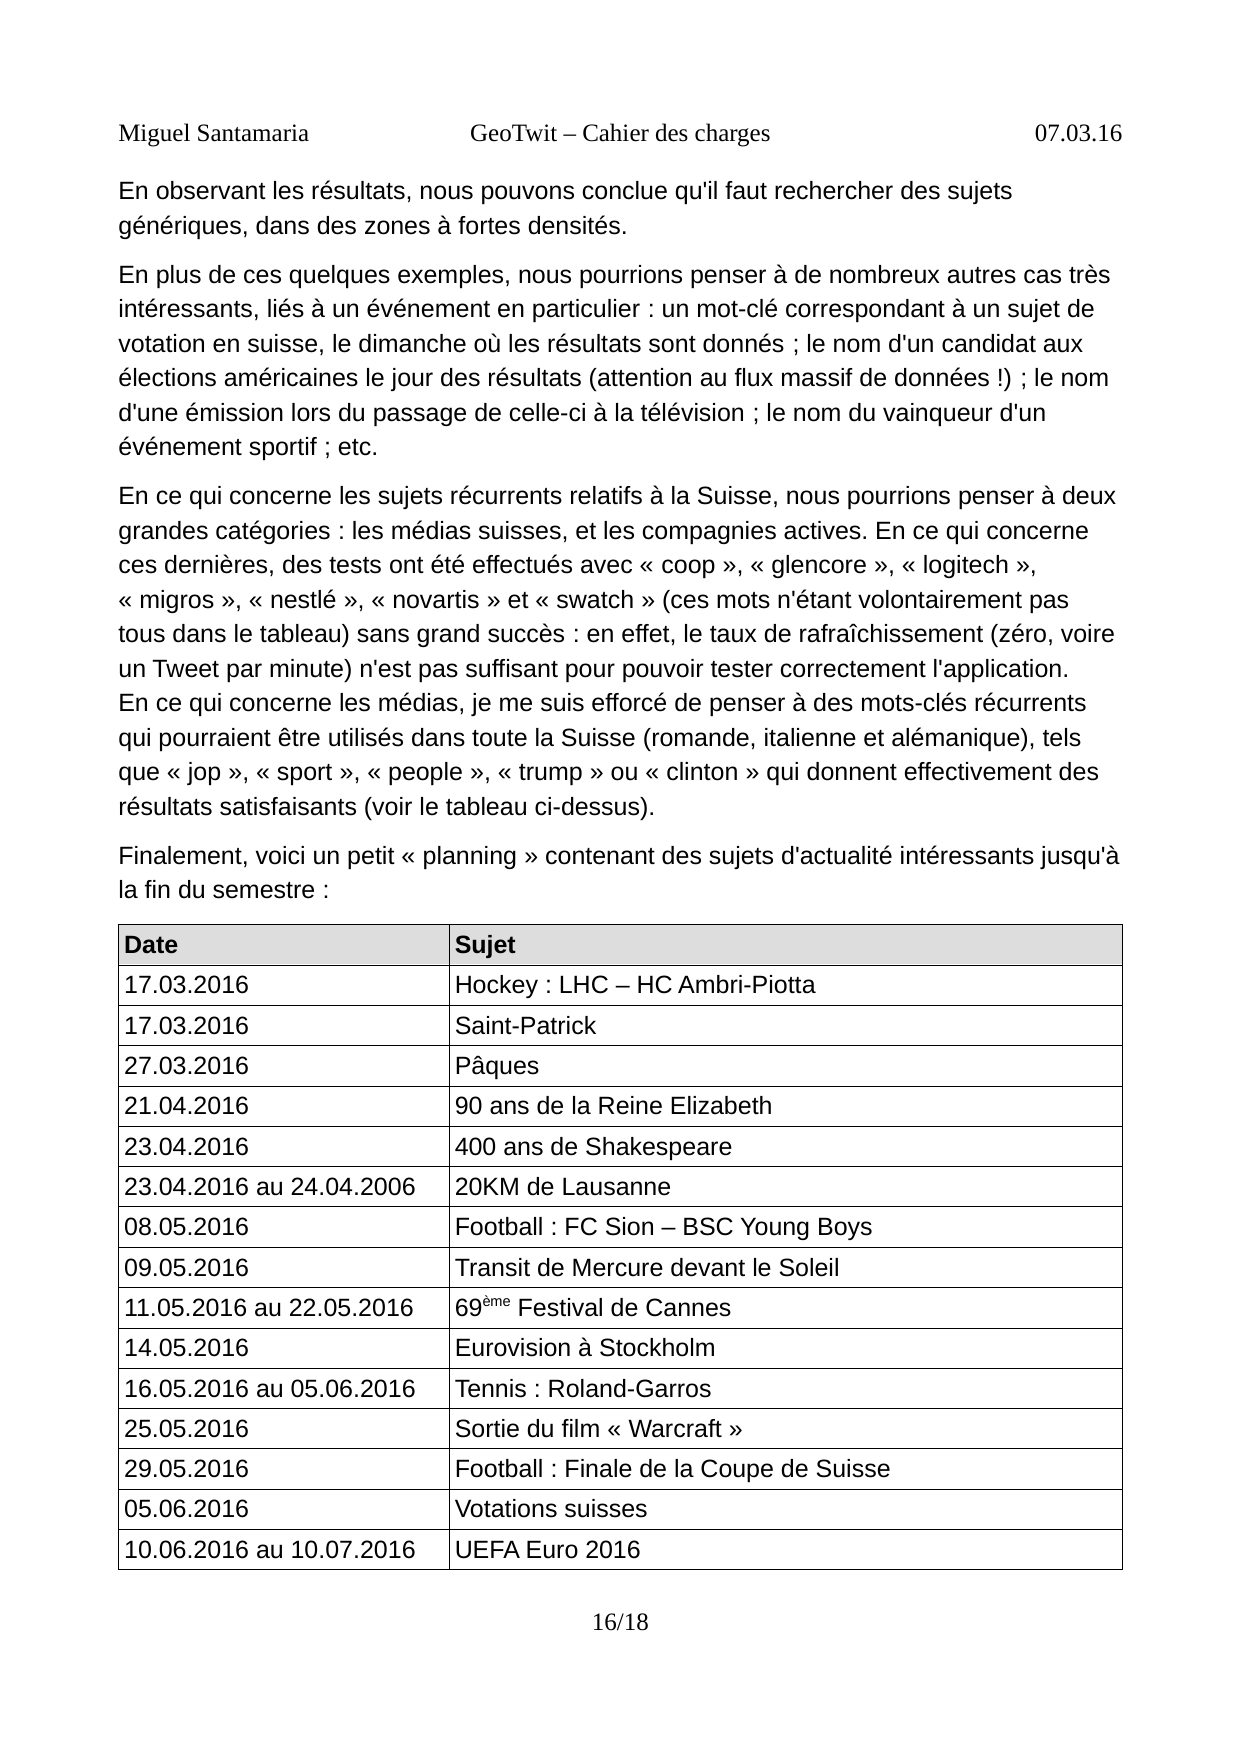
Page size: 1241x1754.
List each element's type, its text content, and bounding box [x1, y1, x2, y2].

table_cell 29.05.2016 [119, 1449, 449, 1489]
table_cell 16.05.2016 au 05.06.2016 [119, 1369, 449, 1408]
table_cell Eurovision à Stockholm [450, 1329, 1122, 1368]
text Finalement, voici un petit « planning » contenant des sujets d'actualité intéressants jusqu'à la fin du semestre : [118, 841, 1122, 904]
table_cell Transit de Mercure devant le Soleil [450, 1248, 1122, 1287]
table_cell Football : FC Sion – BSC Young Boys [450, 1207, 1122, 1247]
table_cell 23.04.2016 au 24.04.2006 [119, 1167, 449, 1206]
table_cell 08.05.2016 [119, 1207, 449, 1247]
table_cell 25.05.2016 [119, 1409, 449, 1448]
table_cell 17.03.2016 [119, 966, 449, 1005]
table_cell Football : Finale de la Coupe de Suisse [450, 1449, 1122, 1489]
table_cell 27.03.2016 [119, 1046, 449, 1086]
table_cell 11.05.2016 au 22.05.2016 [119, 1288, 449, 1327]
table_cell 21.04.2016 [119, 1087, 449, 1126]
table_cell 10.06.2016 au 10.07.2016 [119, 1530, 449, 1569]
text En plus de ces quelques exemples, nous pourrions penser à de nombreux autres cas très intéressants, liés à un événement en particulier : un mot-clé correspondant à un sujet de votation en suisse, le dimanche où les résultats sont donnés ; le nom d'un candidat aux élections américaines le jour des résultats (attention au flux massif de données !) ; le nom d'une émission lors du passage de celle-ci à la télévision ; le nom du vainqueur d'un événement sportif ; etc. [118, 260, 1122, 461]
table_cell 14.05.2016 [119, 1329, 449, 1368]
text En observant les résultats, nous pouvons conclue qu'il faut rechercher des sujets génériques, dans des zones à fortes densités. [118, 176, 1122, 239]
table_cell UEFA Euro 2016 [450, 1530, 1122, 1569]
table_cell Saint-Patrick [450, 1006, 1122, 1045]
table_cell Hockey : LHC – HC Ambri-Piotta [450, 966, 1122, 1005]
text En ce qui concerne les sujets récurrents relatifs à la Suisse, nous pourrions penser à deux grandes catégories : les médias suisses, et les compagnies actives. En ce qui concerne ces dernières, des tests ont été effectués avec « coop », « glencore », « logitech », « migros », « nestlé », « novartis » et « swatch » (ces mots n'étant volontairement pas tous dans le tableau) sans grand succès : en effet, le taux de rafraîchissement (zéro, voire un Tweet par minute) n'est pas suffisant pour pouvoir tester correctement l'application. En ce qui concerne les médias, je me suis efforcé de penser à des mots-clés récurrents qui pourraient être utilisés dans toute la Suisse (romande, italienne et alémanique), tels que « jop », « sport », « people », « trump » ou « clinton » qui donnent effectivement des résultats satisfaisants (voir le tableau ci-dessus). [118, 481, 1122, 820]
table_header Date [119, 925, 449, 964]
table_cell Pâques [450, 1046, 1122, 1086]
table_header Sujet [450, 925, 1122, 964]
table_cell 05.06.2016 [119, 1490, 449, 1529]
table_cell 09.05.2016 [119, 1248, 449, 1287]
table_cell Tennis : Roland-Garros [450, 1369, 1122, 1408]
table_cell 400 ans de Shakespeare [450, 1127, 1122, 1166]
table_cell 20KM de Lausanne [450, 1167, 1122, 1206]
table_cell Votations suisses [450, 1490, 1122, 1529]
table_cell 23.04.2016 [119, 1127, 449, 1166]
table_cell 17.03.2016 [119, 1006, 449, 1045]
table_cell Sortie du film « Warcraft » [450, 1409, 1122, 1448]
table_cell 90 ans de la Reine Elizabeth [450, 1087, 1122, 1126]
table_cell 69ème Festival de Cannes [450, 1288, 1122, 1327]
